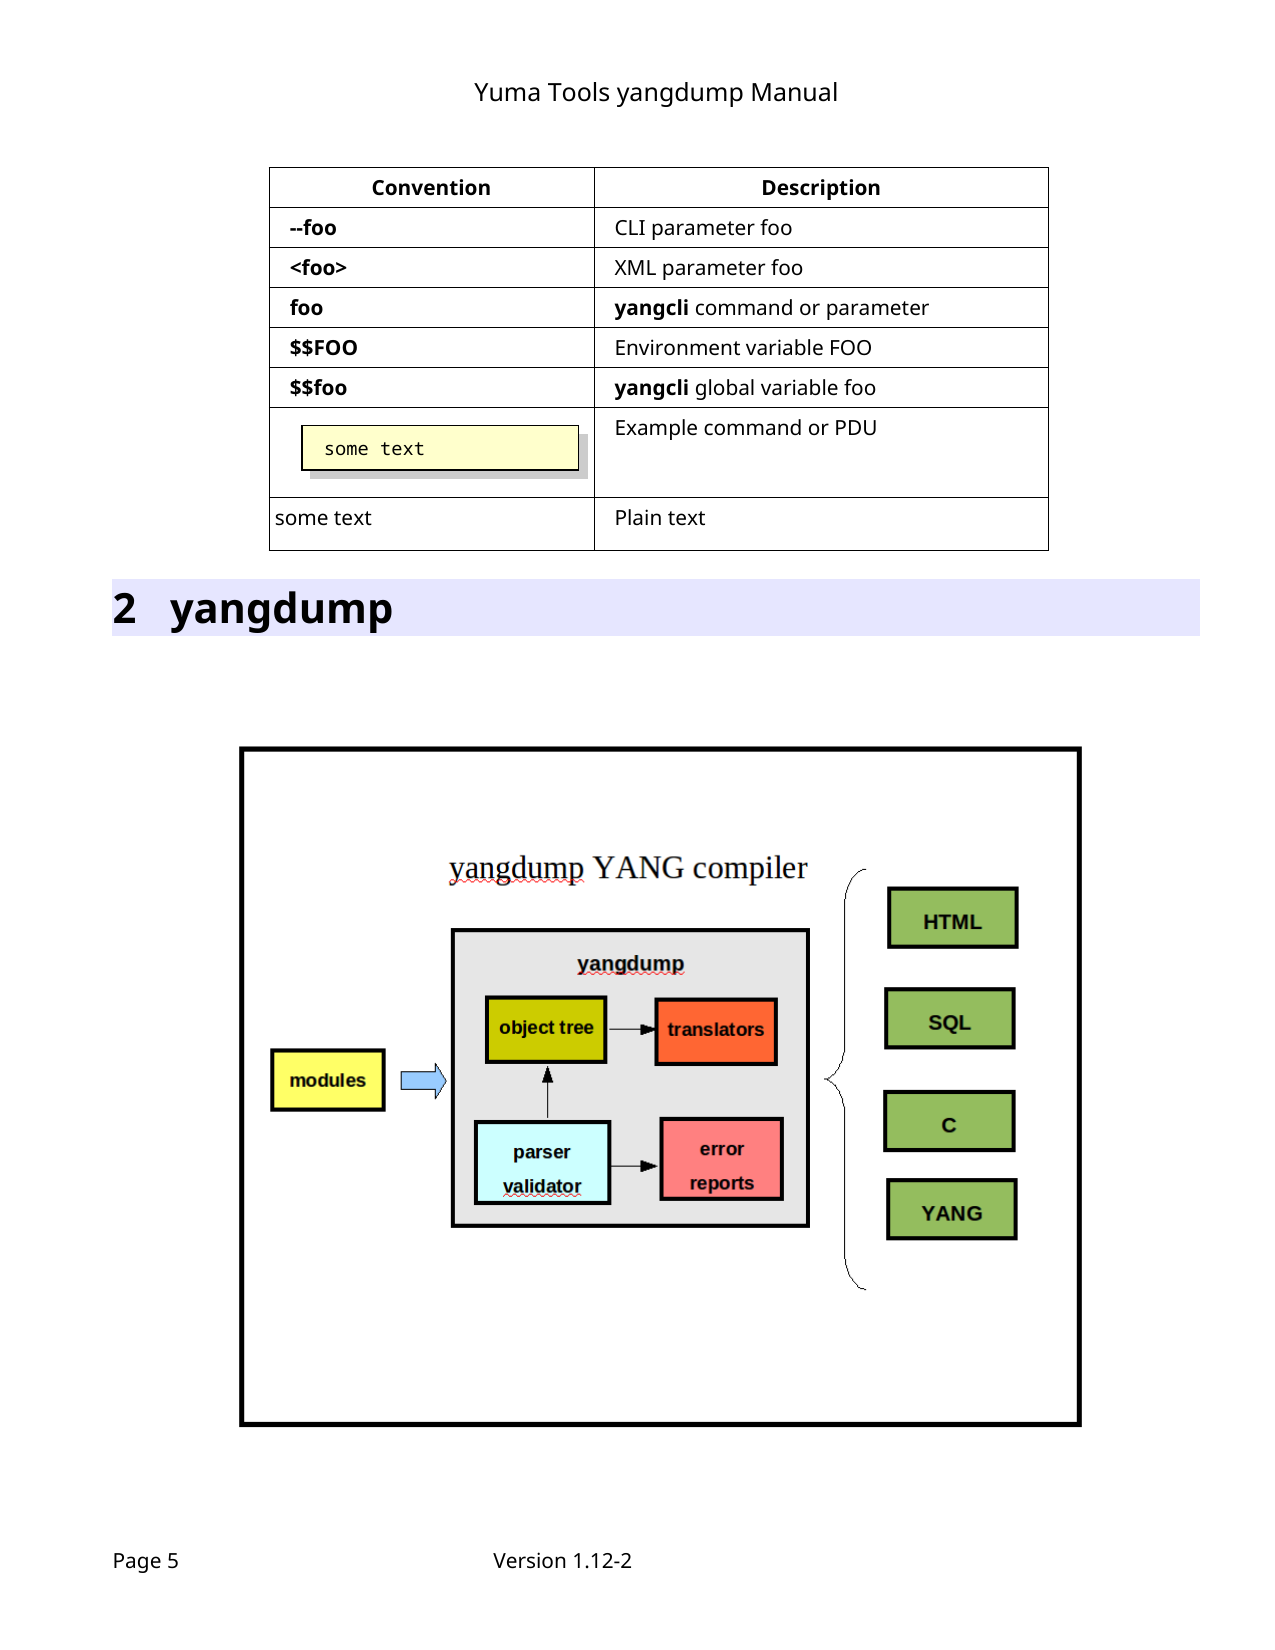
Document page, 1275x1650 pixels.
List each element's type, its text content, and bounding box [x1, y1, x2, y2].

table_cell yangcli command or parameter [595, 288, 1048, 327]
table_cell <foo> [270, 248, 594, 287]
picture [175, 705, 1138, 1452]
table_cell Plain text [595, 498, 1048, 549]
table_cell some text [270, 408, 594, 497]
table_cell Environment variable FOO [595, 328, 1048, 367]
table_cell --foo [270, 208, 594, 247]
table_cell foo [270, 288, 594, 327]
table_cell $$FOO [270, 328, 594, 367]
subtitle yangdump [112, 579, 1200, 636]
table_cell $$foo [270, 368, 594, 407]
table_cell CLI parameter foo [595, 208, 1048, 247]
table_header Description [595, 168, 1048, 207]
table_cell Example command or PDU [595, 408, 1048, 497]
table_header Convention [270, 168, 594, 207]
table_cell some text [270, 498, 594, 549]
table_cell yangcli global variable foo [595, 368, 1048, 407]
table_cell XML parameter foo [595, 248, 1048, 287]
